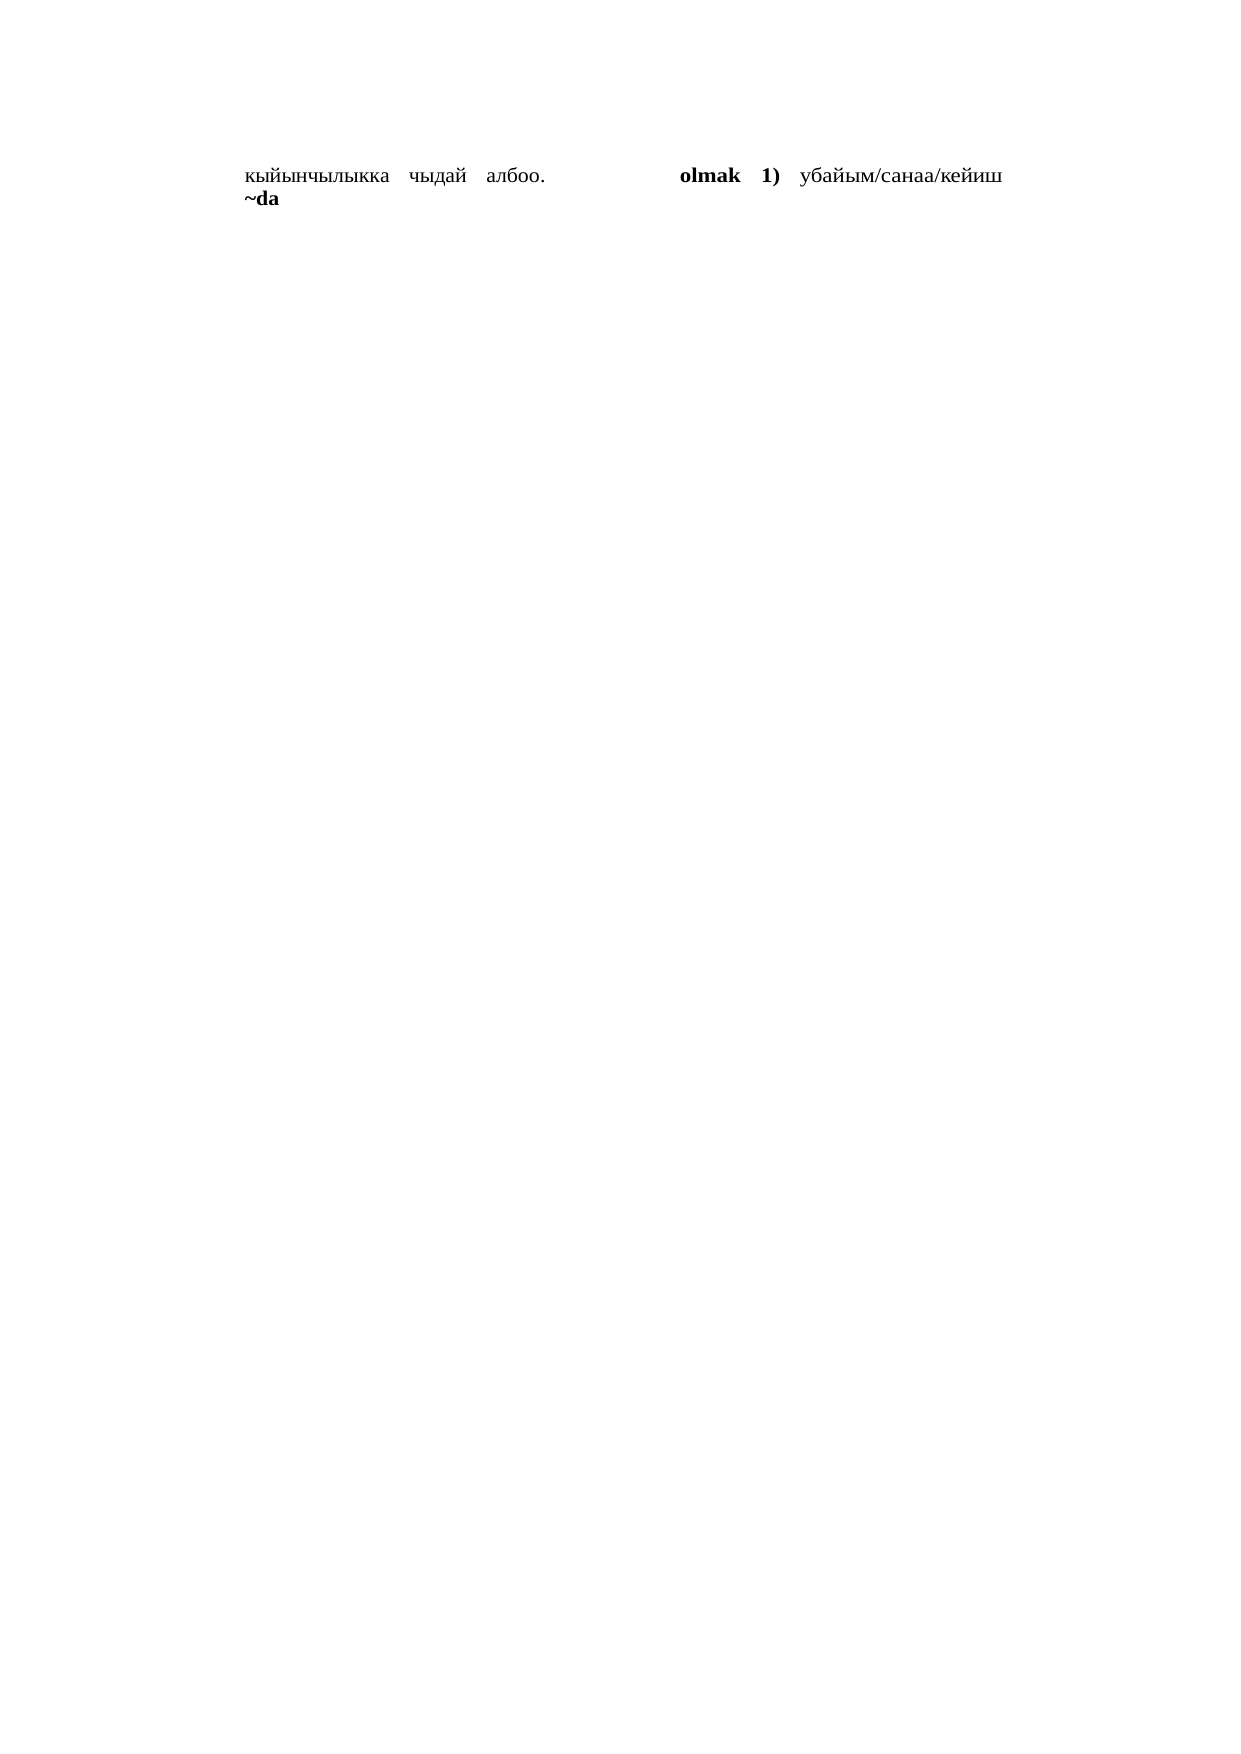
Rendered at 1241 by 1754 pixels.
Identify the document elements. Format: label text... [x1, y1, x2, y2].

text кыйынчылыкка чыдай албоо. ~da [244, 164, 545, 210]
text olmak 1) убайым/санаа/кейиш [679, 164, 1004, 187]
